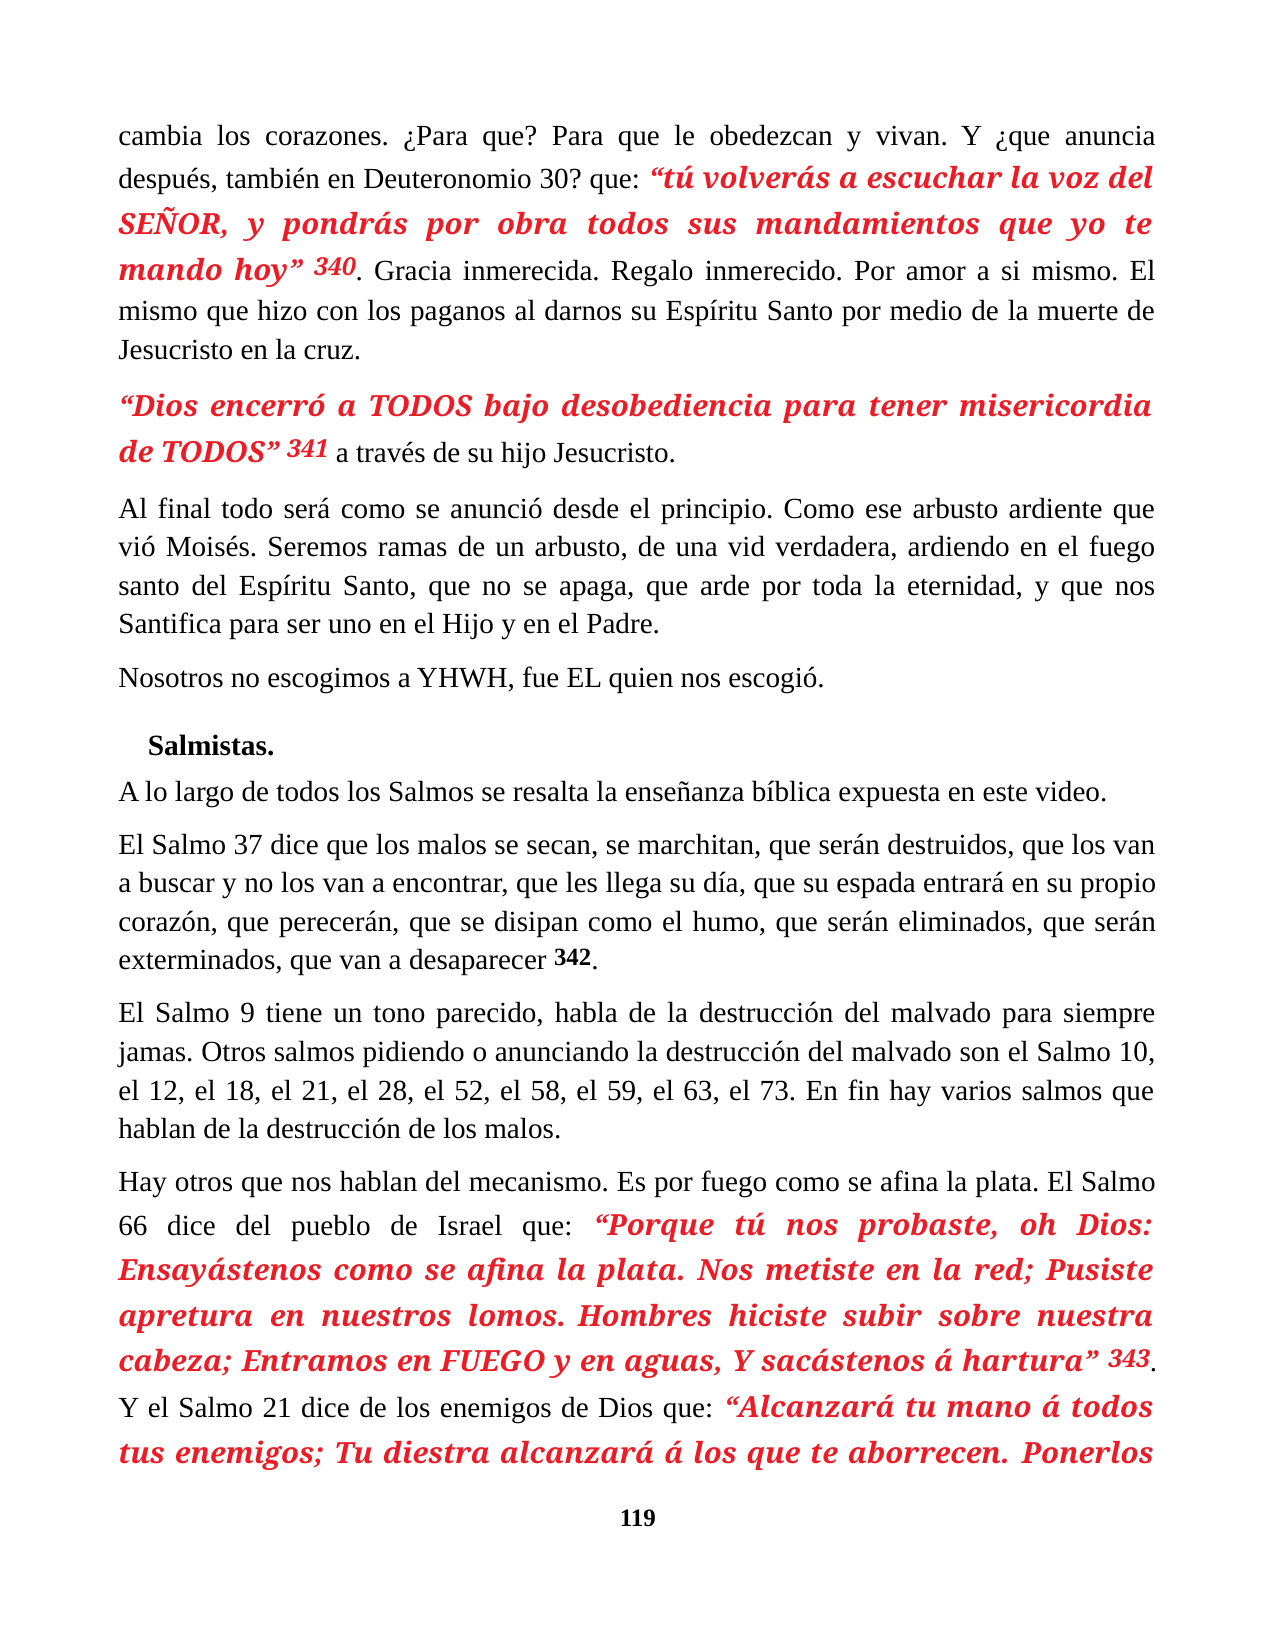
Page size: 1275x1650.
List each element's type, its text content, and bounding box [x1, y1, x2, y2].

text El Salmo 37 dice que los malos se secan, se marchitan, que serán destruidos, que los van a buscar y no los van a encontrar, que les llega su día, que su espada entrará en su propio corazón, que perecerán, que se disipan como el humo, que serán eliminados, que serán exterminados, que van a desaparecer . [118, 827, 1157, 976]
subtitle Salmistas. [148, 727, 1157, 761]
text cambia los corazones. ¿Para que? Para que le obedezcan y vivan. Y ¿que anuncia después, también en Deuteronomio 30? que: “tú volverás a escuchar la voz del SEÑOR, y pondrás por obra todos sus mandamientos que yo te mando hoy” . Gracia inmerecida. Regalo inmerecido. Por amor a si mismo. El mismo que hizo con los paganos al darnos su Espíritu Santo por medio de la muerte de Jesucristo en la cruz. [118, 118, 1157, 366]
text “Dios encerró a TODOS bajo desobediencia para tener misericordia de TODOS” a través de su hijo Jesucristo. [118, 385, 1157, 471]
text Al final todo será como se anunció desde el principio. Como ese arbusto ardiente que vió Moisés. Seremos ramas de un arbusto, de una vid verdadera, ardiendo en el fuego santo del Espíritu Santo, que no se apaga, que arde por toda la eternidad, y que nos Santifica para ser uno en el Hijo y en el Padre. [118, 491, 1157, 640]
text A lo largo de todos los Salmos se resalta la enseñanza bíblica expuesta en este video. [118, 774, 1157, 807]
text Hay otros que nos hablan del mecanismo. Es por fuego como se afina la plata. El Salmo 66 dice del pueblo de Israel que: “Porque tú nos probaste, oh Dios: Ensayástenos como se afina la plata. Nos metiste en la red; Pusiste apretura en nuestros lomos. Hombres hiciste subir sobre nuestra cabeza; Entramos en FUEGO y en aguas, Y sacástenos á hartura” . Y el Salmo 21 dice de los enemigos de Dios que: “Alcanzará tu mano á todos tus enemigos; Tu diestra alcanzará á los que te aborrecen. Ponerlos [118, 1164, 1157, 1472]
text Nosotros no escogimos a YHWH, fue EL quien nos escogió. [118, 660, 1157, 693]
text El Salmo 9 tiene un tono parecido, habla de la destrucción del malvado para siempre jamas. Otros salmos pidiendo o anunciando la destrucción del malvado son el Salmo 10, el 12, el 18, el 21, el 28, el 52, el 58, el 59, el 63, el 73. En fin hay varios salmos que hablan de la destrucción de los malos. [118, 996, 1157, 1145]
